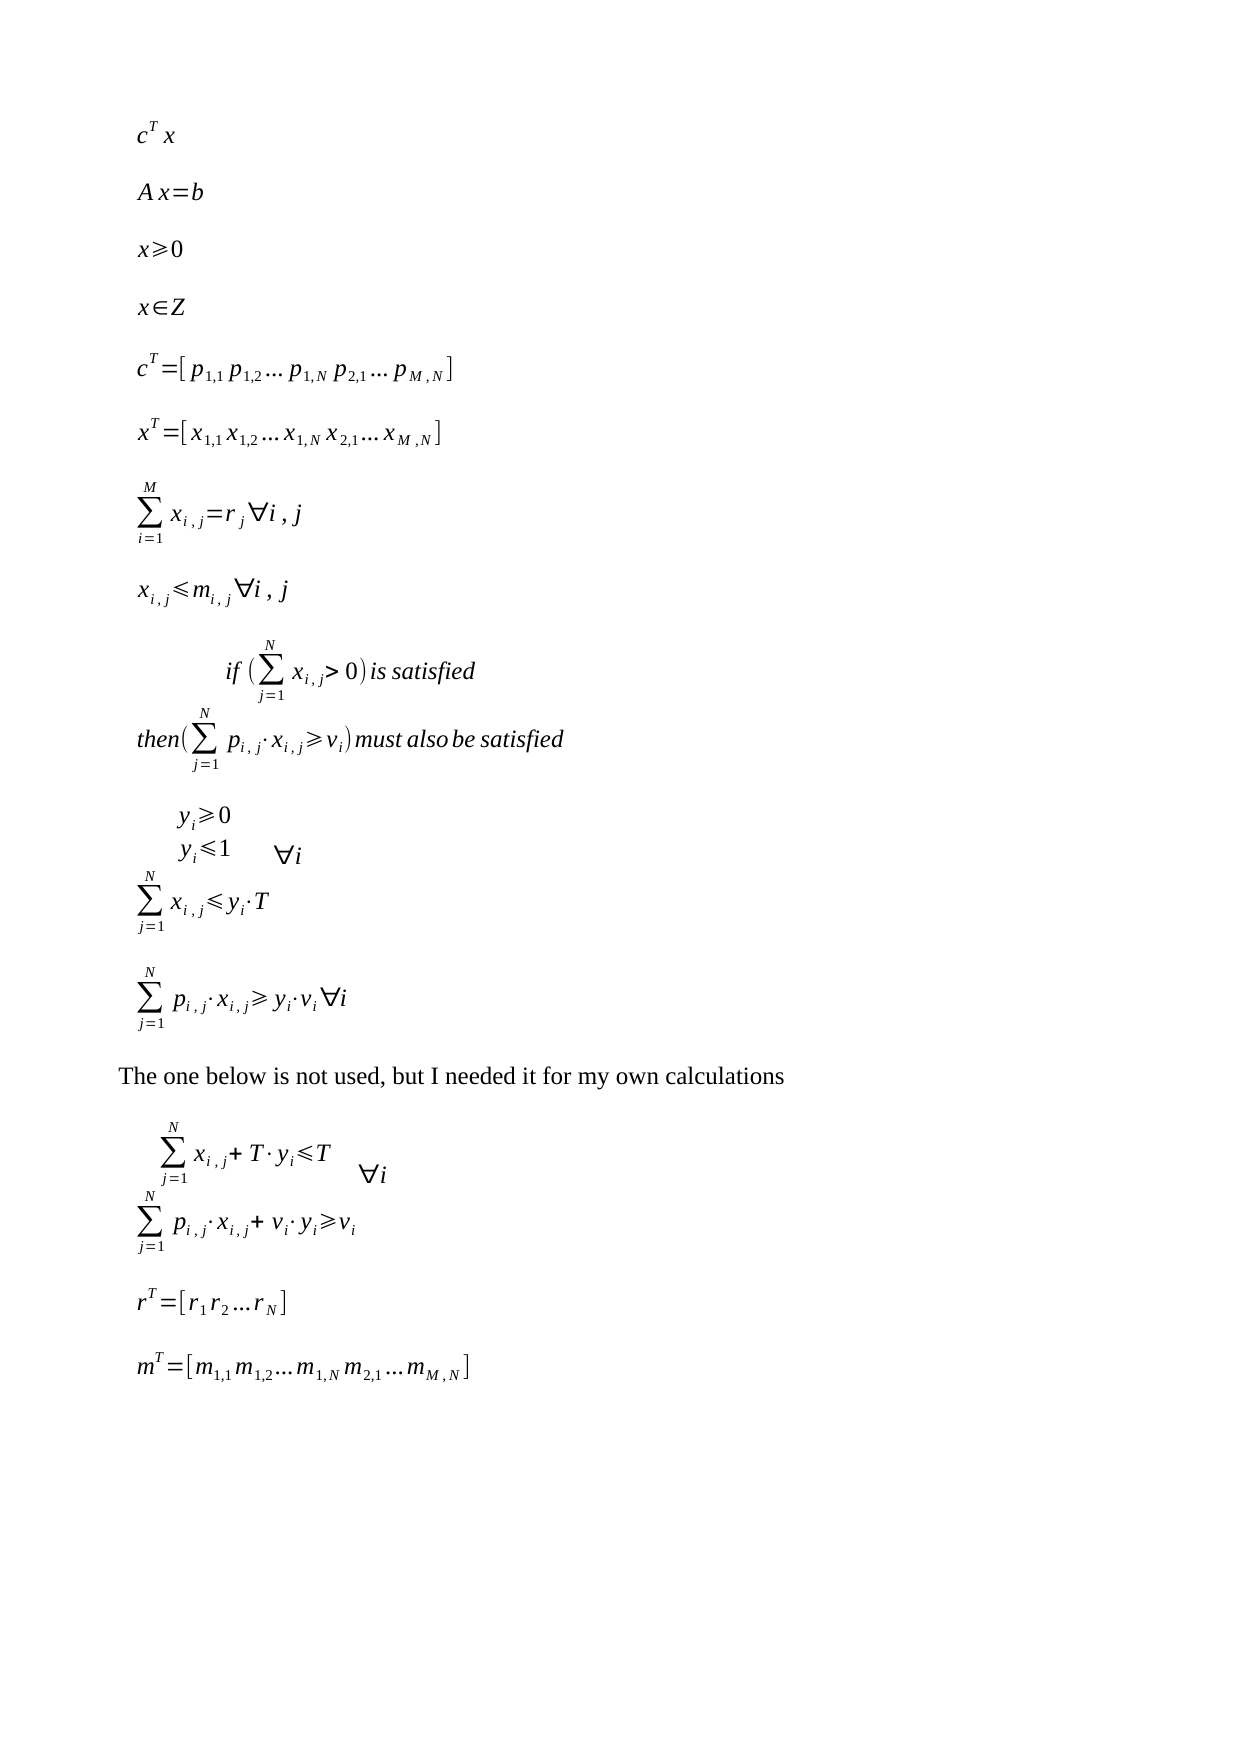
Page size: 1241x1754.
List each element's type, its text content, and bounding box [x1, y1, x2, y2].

text The one below is not used, but I needed it for my own calculations [118, 1061, 1122, 1090]
